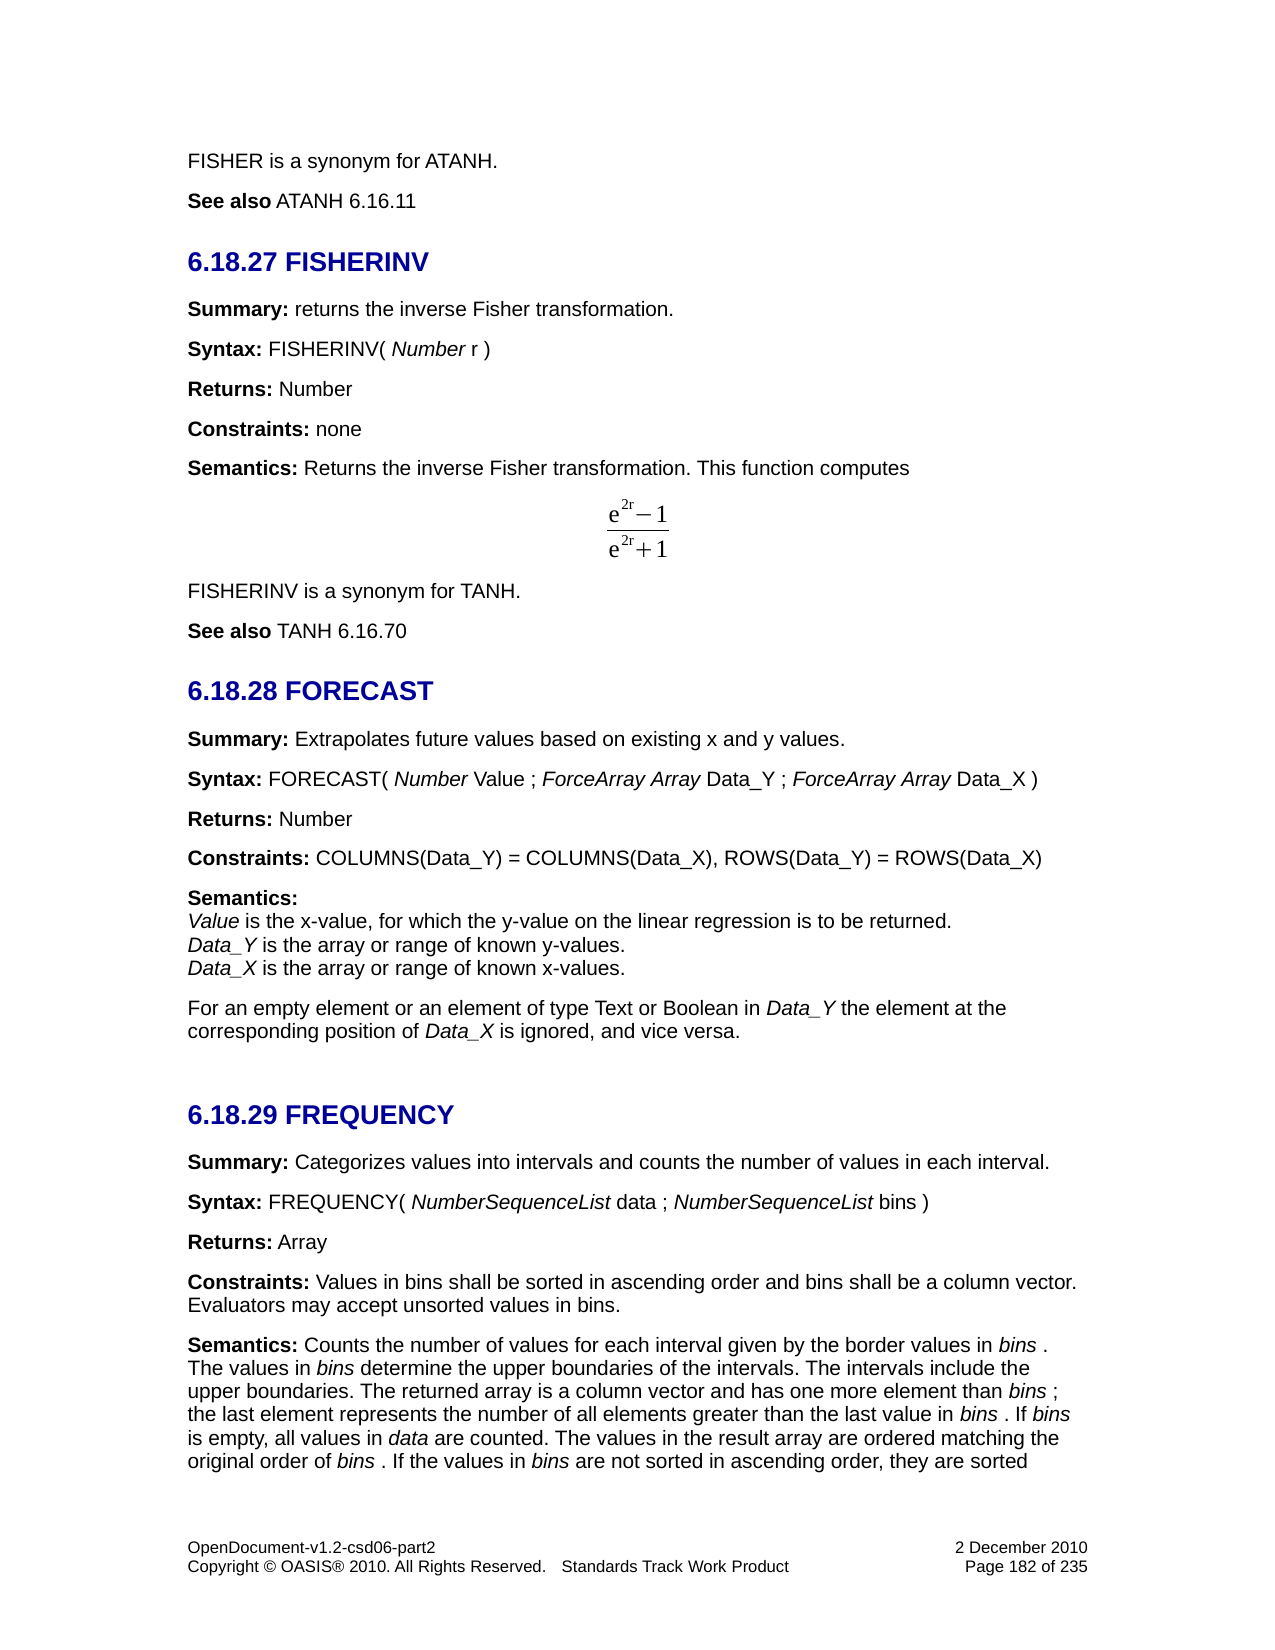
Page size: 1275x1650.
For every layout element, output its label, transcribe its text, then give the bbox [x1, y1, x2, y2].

text Summary: Extrapolates future values based on existing x and y values. [187, 727, 1088, 751]
text Semantics: Counts the number of values for each interval given by the border values in bins . The values in bins determine the upper boundaries of the intervals. The intervals include the upper boundaries. The returned array is a column vector and has one more element than bins ; the last element represents the number of all elements greater than the last value in bins . If bins is empty, all values in data are counted. The values in the result array are ordered matching the original order of bins . If the values in bins are not sorted in ascending order, they are sorted [187, 1333, 1088, 1473]
text FISHERINV is a synonym for TANH. [187, 580, 1088, 603]
text Syntax: FREQUENCY( NumberSequenceList data ; NumberSequenceList bins ) [187, 1191, 1088, 1214]
text Summary: Categorizes values into intervals and counts the number of values in each interval. [187, 1151, 1088, 1174]
text Constraints: Values in bins shall be sorted in ascending order and bins shall be a column vector. Evaluators may accept unsorted values in bins. [187, 1270, 1088, 1317]
text Returns: Number [187, 377, 1088, 401]
subtitle FISHERINV [187, 246, 1088, 277]
text Semantics: Value is the x-value, for which the y-value on the linear regression is to be returned. Data_Y is the array or range of known y-values. Data_X is the array or range of known x-values. [187, 887, 1088, 980]
text Returns: Number [187, 807, 1088, 830]
text See also ATANH 6.16.11 [187, 190, 1088, 213]
subtitle FREQUENCY [187, 1099, 1088, 1130]
text Constraints: COLUMNS(Data_Y) = COLUMNS(Data_X), ROWS(Data_Y) = ROWS(Data_X) [187, 847, 1088, 870]
text Semantics: Returns the inverse Fisher transformation. This function computes [187, 457, 1088, 480]
text See also TANH 6.16.70 [187, 620, 1088, 643]
text Syntax: FORECAST( Number Value ; ForceArray Array Data_Y ; ForceArray Array Data_X ) [187, 767, 1088, 791]
text Returns: Array [187, 1230, 1088, 1254]
text Syntax: FISHERINV( Number r ) [187, 337, 1088, 361]
text FISHER is a synonym for ATANH. [187, 150, 1088, 173]
text Summary: returns the inverse Fisher transformation. [187, 297, 1088, 321]
subtitle FORECAST [187, 676, 1088, 707]
text For an empty element or an element of type Text or Boolean in Data_Y the element at the corresponding position of Data_X is ignored, and vice versa. [187, 997, 1088, 1066]
text Constraints: none [187, 417, 1088, 440]
